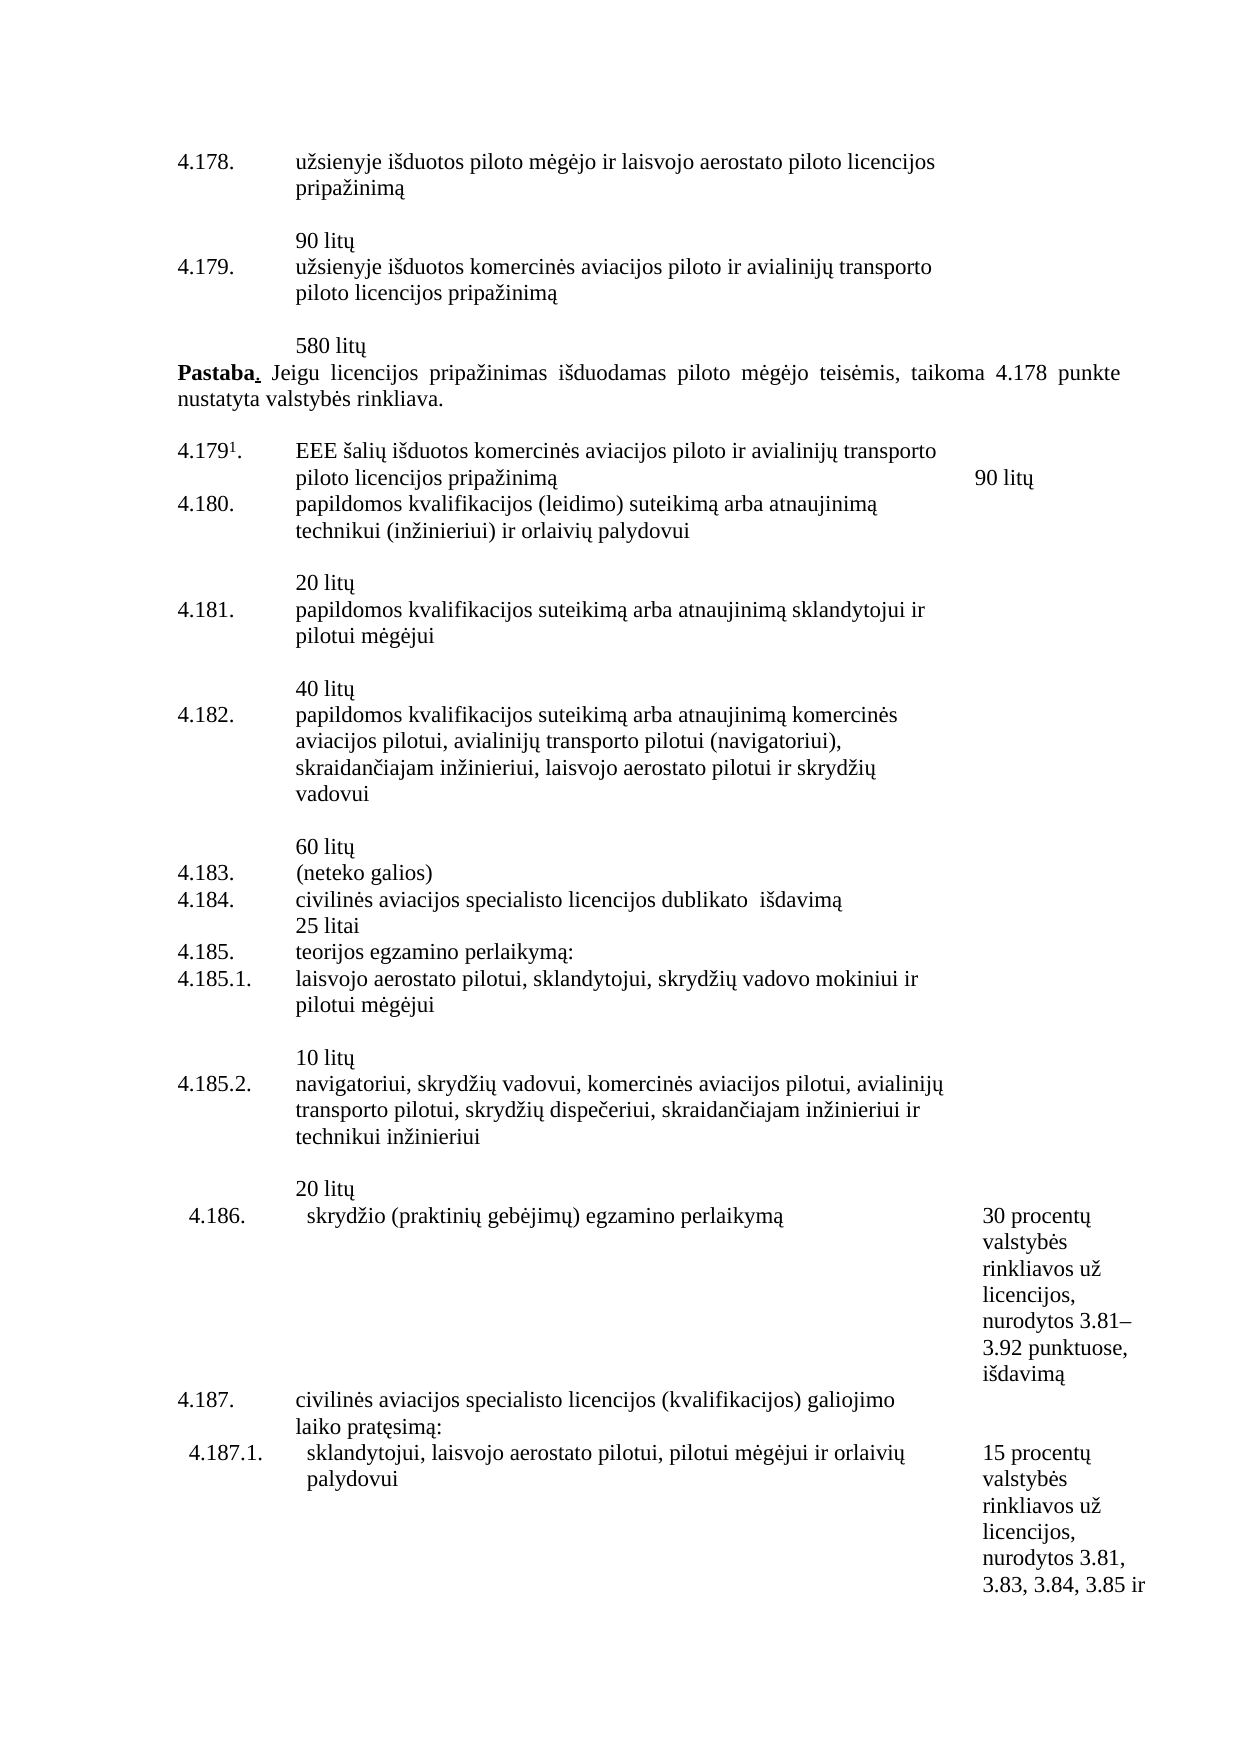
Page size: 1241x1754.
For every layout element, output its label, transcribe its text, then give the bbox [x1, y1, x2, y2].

table_header 15 procentų valstybės rinkliavos už licencijos, nurodytos 3.81, 3.83, 3.84, 3.85 ir [971, 1439, 1163, 1597]
text 4.182. papildomos kvalifikacijos suteikimą arba atnaujinimą komercinės aviacijos pilotui, avialinijų transporto pilotui (navigatoriui), skraidančiajam inžinieriui, laisvojo aerostato pilotui ir skrydžių vadovui 60 litų [177, 701, 945, 859]
table_header 4.187.1. [177, 1439, 295, 1597]
text 4.187. civilinės aviacijos specialisto licencijos (kvalifikacijos) galiojimo laiko pratęsimą: [177, 1386, 945, 1439]
table_header 30 procentų valstybės rinkliavos už licencijos, nurodytos 3.81–3.92 punktuose, išdavimą [971, 1202, 1163, 1386]
table_header skrydžio (praktinių gebėjimų) egzamino perlaikymą [295, 1202, 971, 1386]
table_header 4.186. [177, 1202, 295, 1386]
text 4.1791. EEE šalių išduotos komercinės aviacijos piloto ir avialinijų transporto piloto licencijos pripažinimą 90 litų [177, 438, 1122, 490]
text 4.180. papildomos kvalifikacijos (leidimo) suteikimą arba atnaujinimą technikui (inžinieriui) ir orlaivių palydovui 20 litų [177, 490, 945, 596]
text 4.181. papildomos kvalifikacijos suteikimą arba atnaujinimą sklandytojui ir pilotui mėgėjui 40 litų [177, 596, 945, 701]
text 4.185.1. laisvojo aerostato pilotui, sklandytojui, skrydžių vadovo mokiniui ir pilotui mėgėjui 10 litų [177, 965, 945, 1070]
list (neteko galios) [177, 859, 945, 886]
text 4.185.2. navigatoriui, skrydžių vadovui, komercinės aviacijos pilotui, avialinijų transporto pilotui, skrydžių dispečeriui, skraidančiajam inžinieriui ir technikui inžinieriui 20 litų [177, 1070, 945, 1202]
text 4.184. civilinės aviacijos specialisto licencijos dublikato išdavimą 25 litai [177, 886, 945, 938]
text Pastaba. Jeigu licencijos pripažinimas išduodamas piloto mėgėjo teisėmis, taikoma 4.178 punkte nustatyta valstybės rinkliava. [177, 358, 1122, 411]
text 4.179. užsienyje išduotos komercinės aviacijos piloto ir avialinijų transporto piloto licencijos pripažinimą 580 litų [177, 253, 945, 358]
table_header sklandytojui, laisvojo aerostato pilotui, pilotui mėgėjui ir orlaivių palydovui [295, 1439, 971, 1597]
text 4.185. teorijos egzamino perlaikymą: [177, 938, 945, 965]
text 4.178. užsienyje išduotos piloto mėgėjo ir laisvojo aerostato piloto licencijos pripažinimą 90 litų [177, 148, 945, 253]
